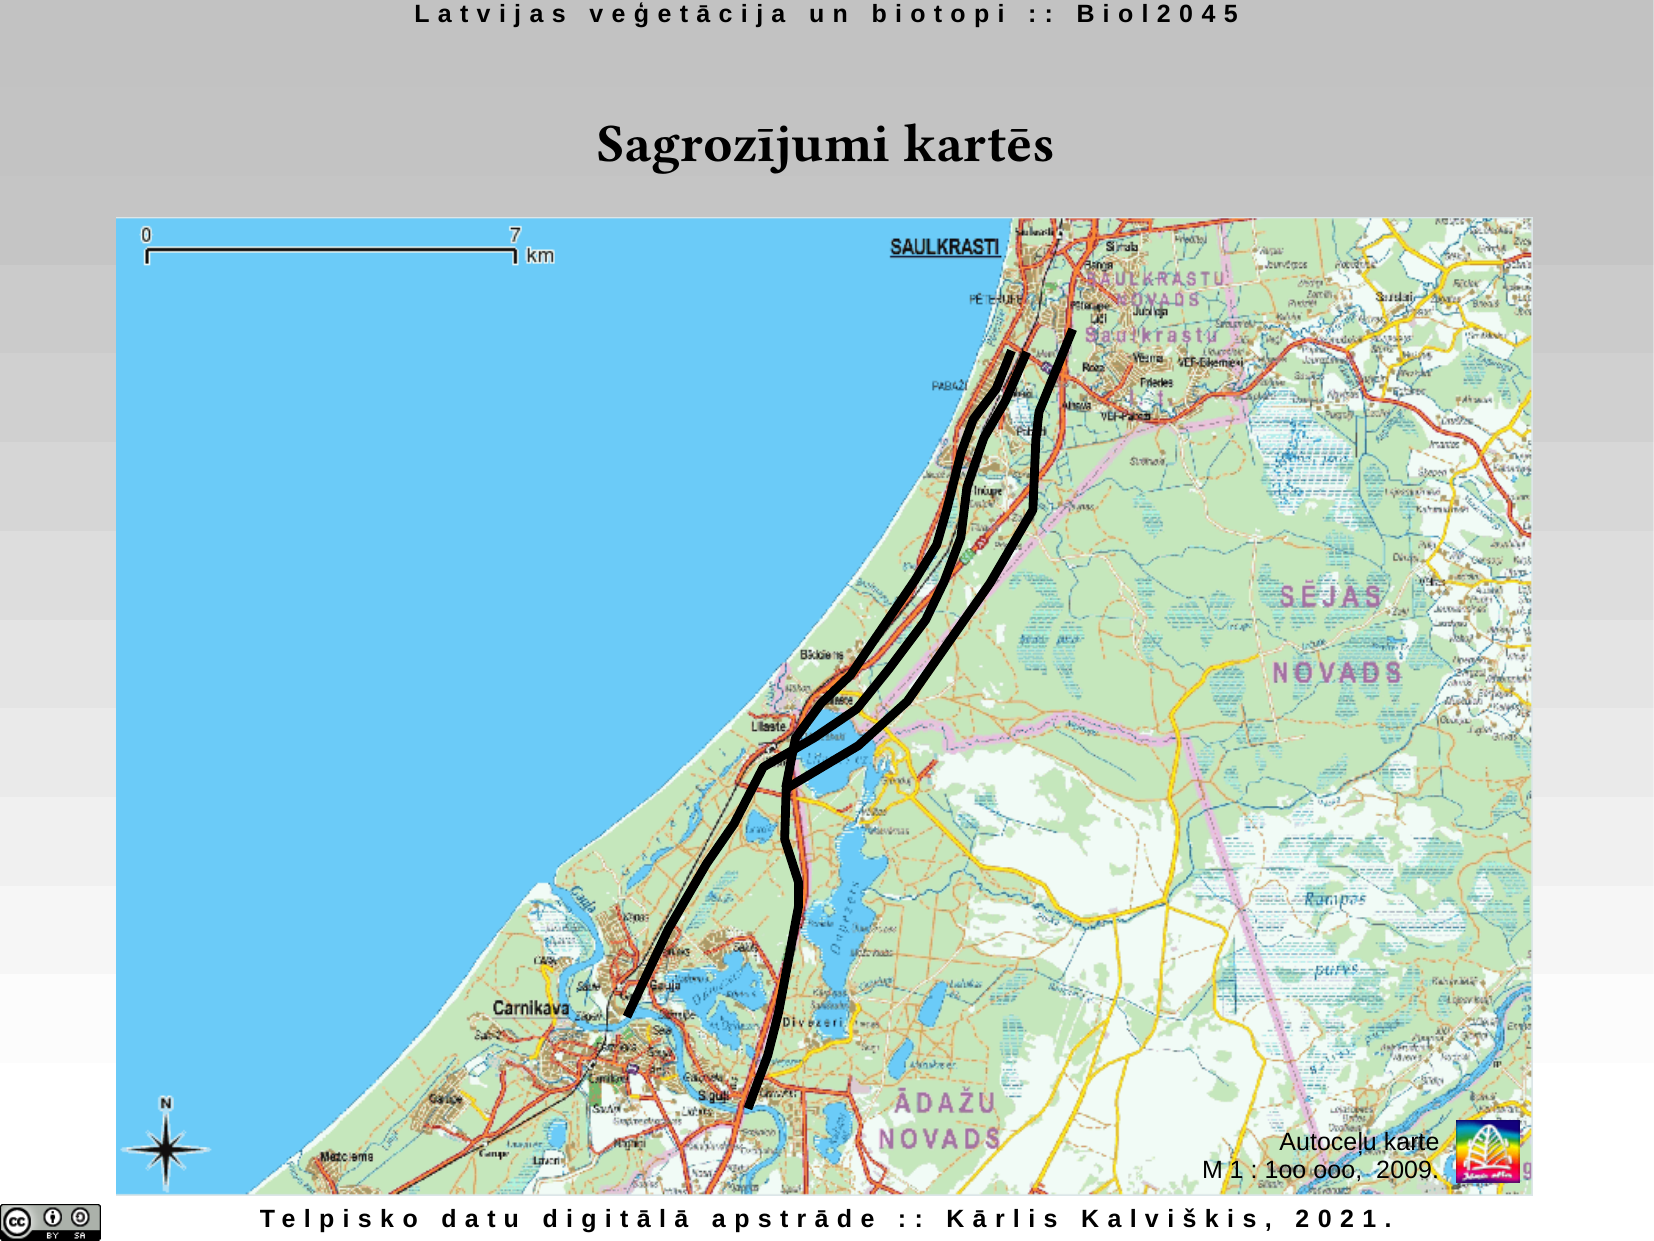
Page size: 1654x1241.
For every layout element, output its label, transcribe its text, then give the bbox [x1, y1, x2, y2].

picture [0, 287, 1654, 1241]
text_box Autoceļu karte M 1 : 1oo ooo, 2009. [1201, 1127, 1440, 1184]
title Sagrozījumi kartēs [0, 1, 1654, 287]
